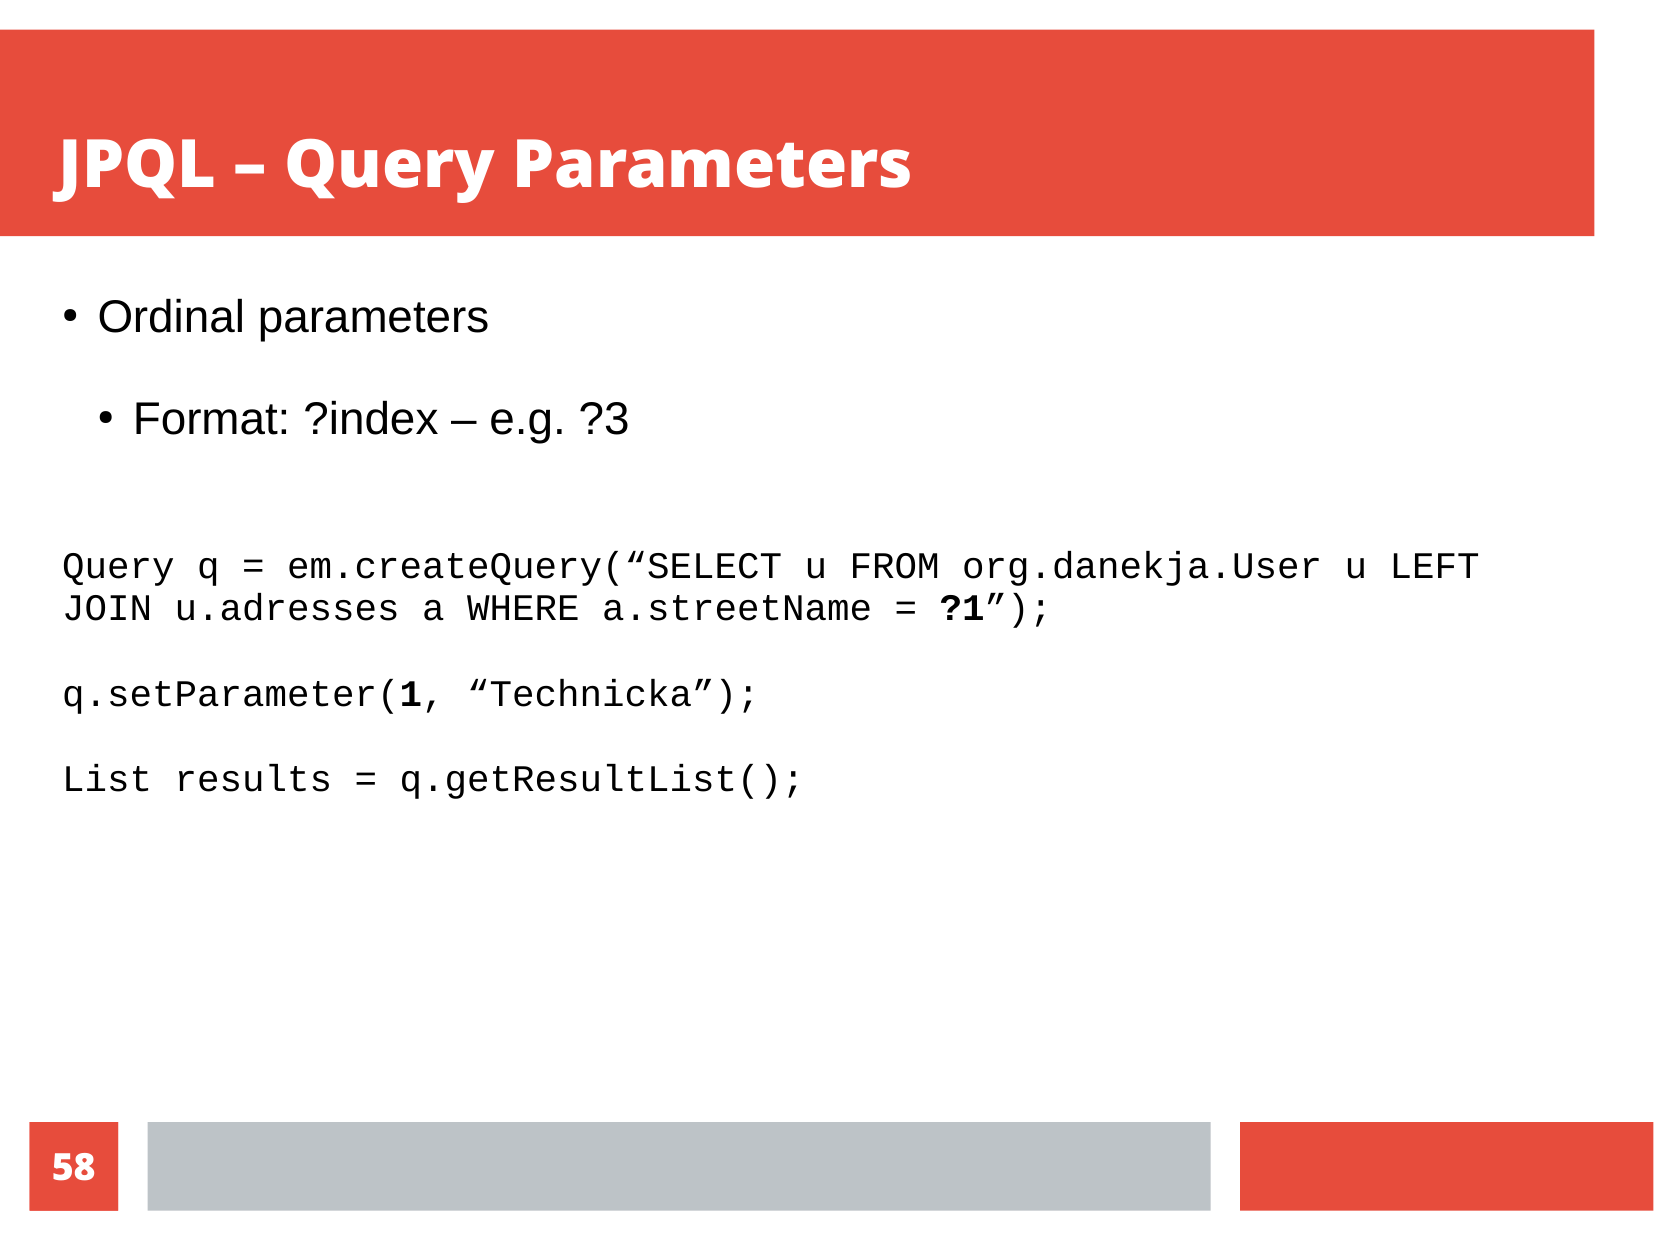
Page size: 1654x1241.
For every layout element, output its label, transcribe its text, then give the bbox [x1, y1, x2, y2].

text_box Ordinal parameters Format: ?index – e.g. ?3 Query q = em.createQuery(“SELECT u FROM org.danekja.User u LEFT JOIN u.adresses a WHERE a.streetName = ?1”); q.setParameter(1, “Technicka”); List results = q.getResultList(); [47, 283, 1571, 1063]
title JPQL – Query Parameters [59, 59, 1595, 207]
